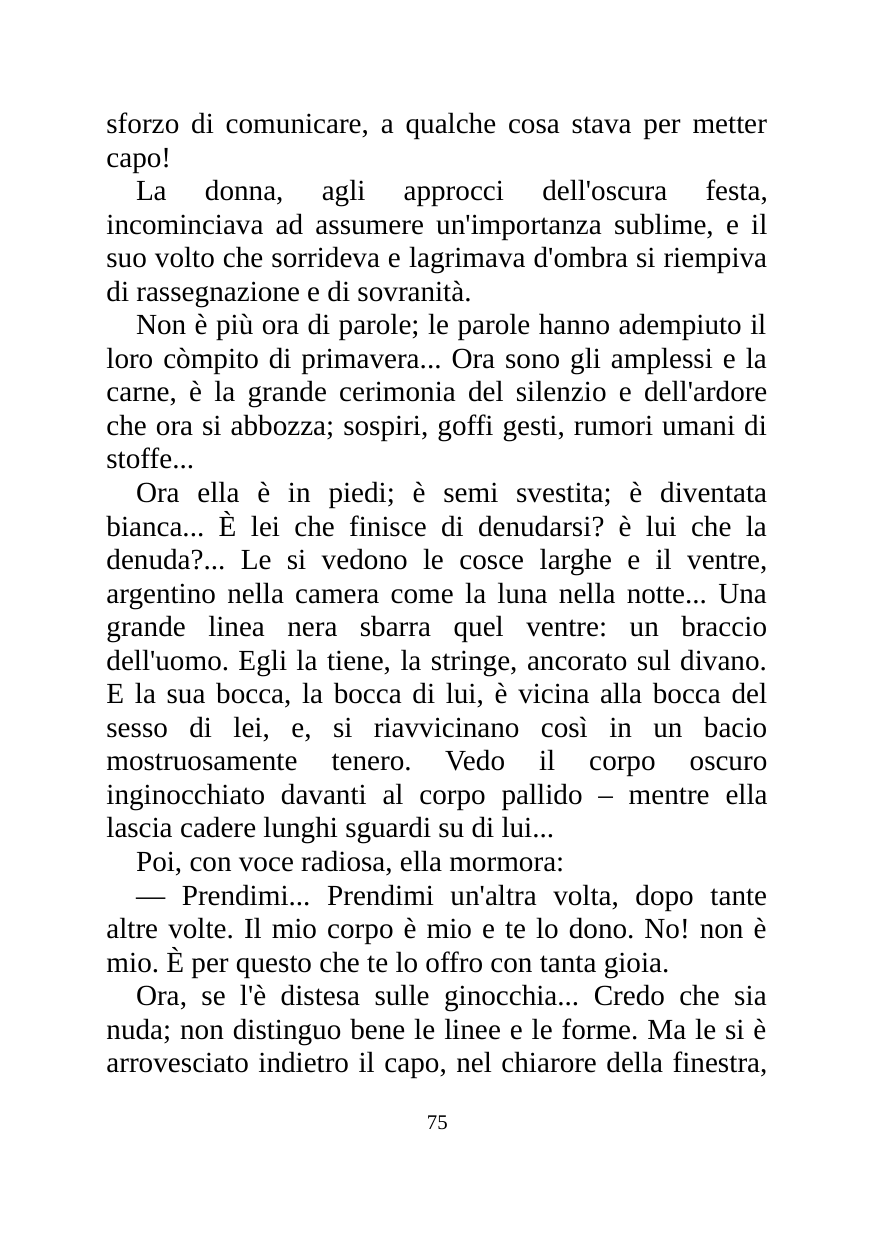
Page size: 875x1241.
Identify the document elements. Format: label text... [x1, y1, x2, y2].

text Ora ella è in piedi; è semi svestita; è diventata bianca... È lei che finisce di denudarsi? è lui che la denuda?... Le si vedono le cosce larghe e il ventre, argentino nella camera come la luna nella notte... Una grande linea nera sbarra quel ventre: un braccio dell'uomo. Egli la tiene, la stringe, ancorato sul divano. E la sua bocca, la bocca di lui, è vicina alla bocca del sesso di lei, e, si riavvicinano così in un bacio mostruosamente tenero. Vedo il corpo oscuro inginocchiato davanti al corpo pallido – mentre ella lascia cadere lunghi sguardi su di lui... [106, 475, 768, 844]
text La donna, agli approcci dell'oscura festa, incominciava ad assumere un'importanza sublime, e il suo volto che sorrideva e lagrimava d'ombra si riempiva di rassegnazione e di sovranità. [106, 173, 768, 307]
text Poi, con voce radiosa, ella mormora: [106, 844, 768, 878]
text — Prendimi... Prendimi un'altra volta, dopo tante altre volte. Il mio corpo è mio e te lo dono. No! non è mio. È per questo che te lo offro con tanta gioia. [106, 878, 768, 978]
text sforzo di comunicare, a qualche cosa stava per metter capo! [106, 106, 768, 173]
text Ora, se l'è distesa sulle ginocchia... Credo che sia nuda; non distinguo bene le linee e le forme. Ma le si è arrovesciato indietro il capo, nel chiarore della finestra, [106, 978, 768, 1079]
text Non è più ora di parole; le parole hanno adempiuto il loro còmpito di primavera... Ora sono gli amplessi e la carne, è la grande cerimonia del silenzio e dell'ardore che ora si abbozza; sospiri, goffi gesti, rumori umani di stoffe... [106, 307, 768, 475]
